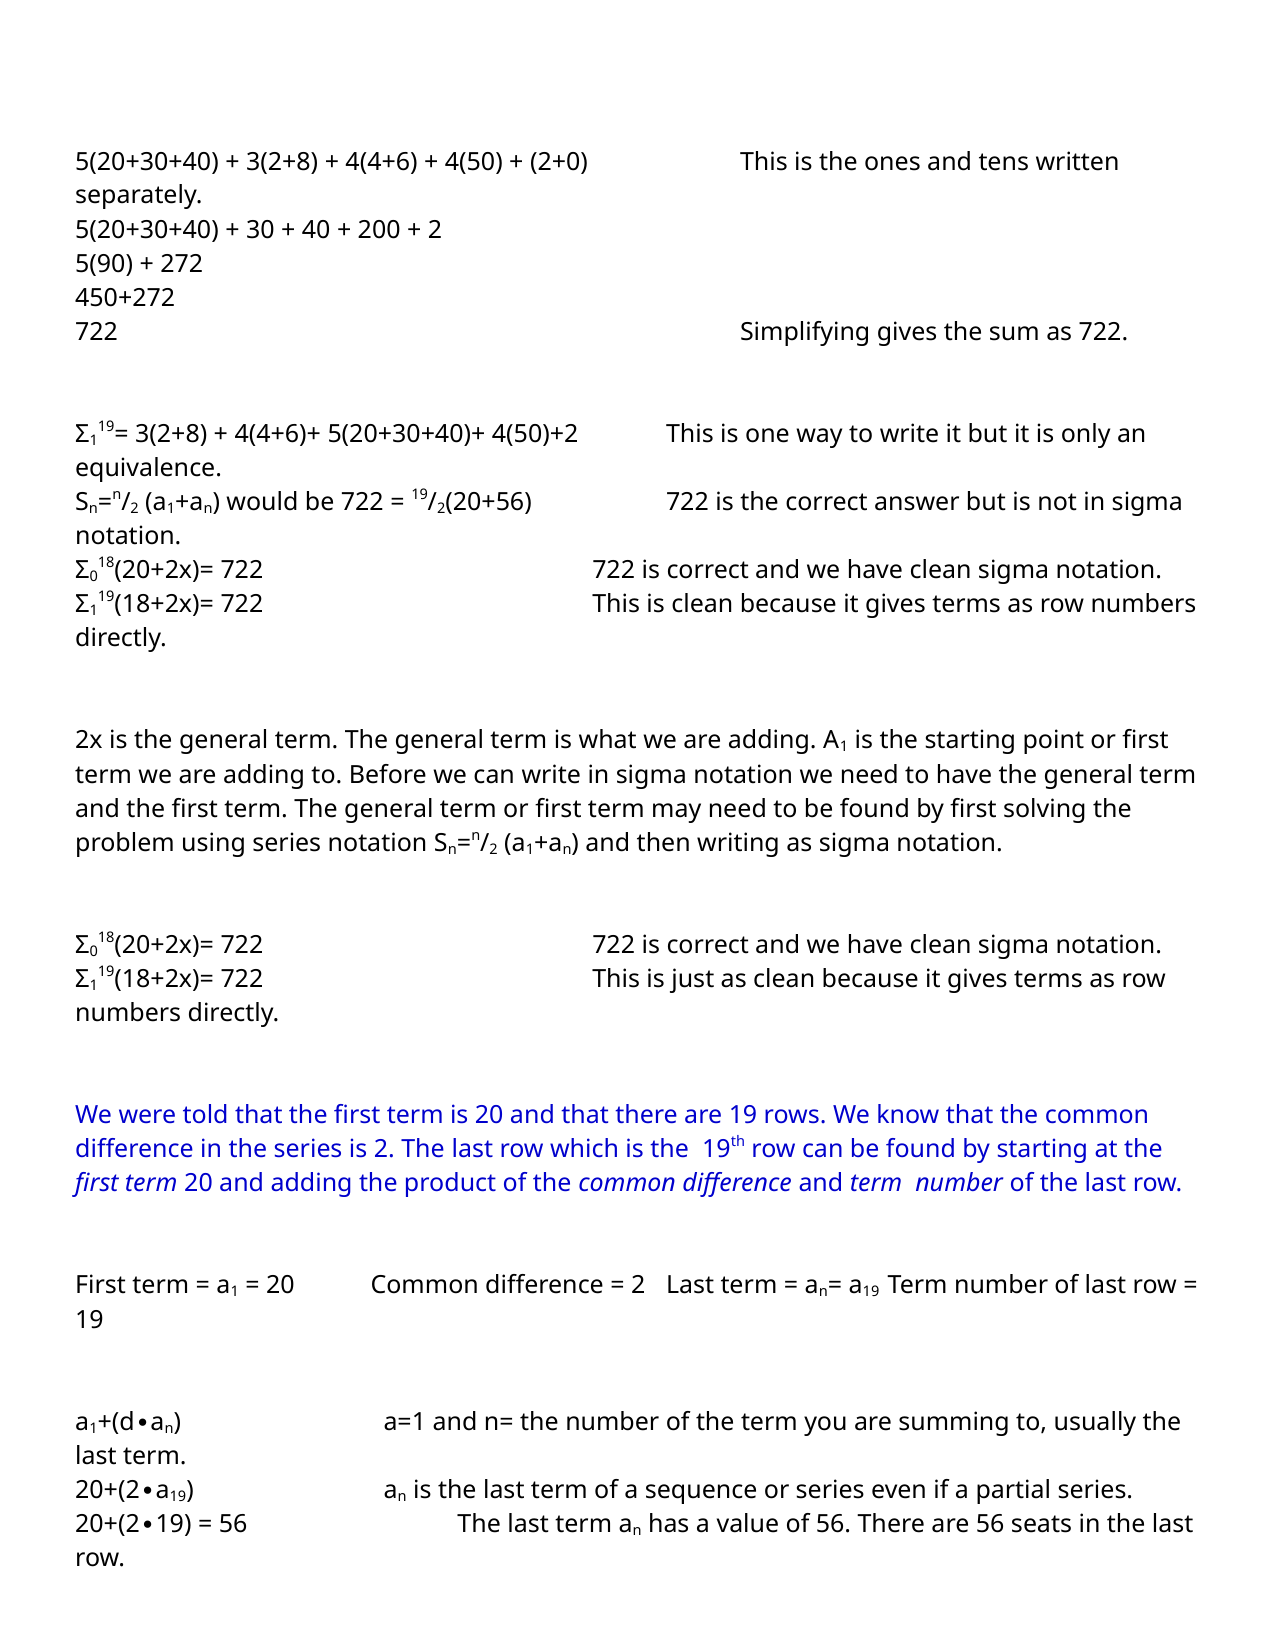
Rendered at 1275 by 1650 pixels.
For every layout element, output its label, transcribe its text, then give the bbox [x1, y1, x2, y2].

text 20+(2∙a19) an is the last term of a sequence or series even if a partial series. [75, 1472, 1200, 1506]
text a1+(d∙an) a=1 and n= the number of the term you are summing to, usually the last term. [75, 1403, 1200, 1472]
text 5(20+30+40) + 30 + 40 + 200 + 2 [75, 211, 1200, 245]
text Σ119= 3(2+8) + 4(4+6)+ 5(20+30+40)+ 4(50)+2 This is one way to write it but it is only an equivalence. [75, 416, 1200, 484]
text Σ119(18+2x)= 722 This is just as clean because it gives terms as row numbers directly. [75, 961, 1200, 1029]
text 450+272 [75, 279, 1200, 313]
text 722 Simplifying gives the sum as 722. [75, 313, 1200, 347]
text Σ119(18+2x)= 722 This is clean because it gives terms as row numbers directly. [75, 586, 1200, 654]
text Σ018(20+2x)= 722 722 is correct and we have clean sigma notation. [75, 927, 1200, 961]
text 20+(2∙19) = 56 The last term an has a value of 56. There are 56 seats in the last row. [75, 1506, 1200, 1574]
text Σ018(20+2x)= 722 722 is correct and we have clean sigma notation. [75, 552, 1200, 586]
text We were told that the first term is 20 and that there are 19 rows. We know that the common difference in the series is 2. The last row which is the 19th row can be found by starting at the first term 20 and adding the product of the common difference and term number of the last row. [75, 1097, 1200, 1199]
text 5(20+30+40) + 3(2+8) + 4(4+6) + 4(50) + (2+0) This is the ones and tens written separately. [75, 143, 1200, 211]
text Sn=n/2 (a1+an) would be 722 = 19/2(20+56) 722 is the correct answer but is not in sigma notation. [75, 484, 1200, 552]
text 2x is the general term. The general term is what we are adding. A1 is the starting point or first term we are adding to. Before we can write in sigma notation we need to have the general term and the first term. The general term or first term may need to be found by first solving the problem using series notation Sn=n/2 (a1+an) and then writing as sigma notation. [75, 722, 1200, 858]
text 5(90) + 272 [75, 245, 1200, 279]
text First term = a1 = 20 Common difference = 2 Last term = an= a19 Term number of last row = 19 [75, 1267, 1200, 1335]
